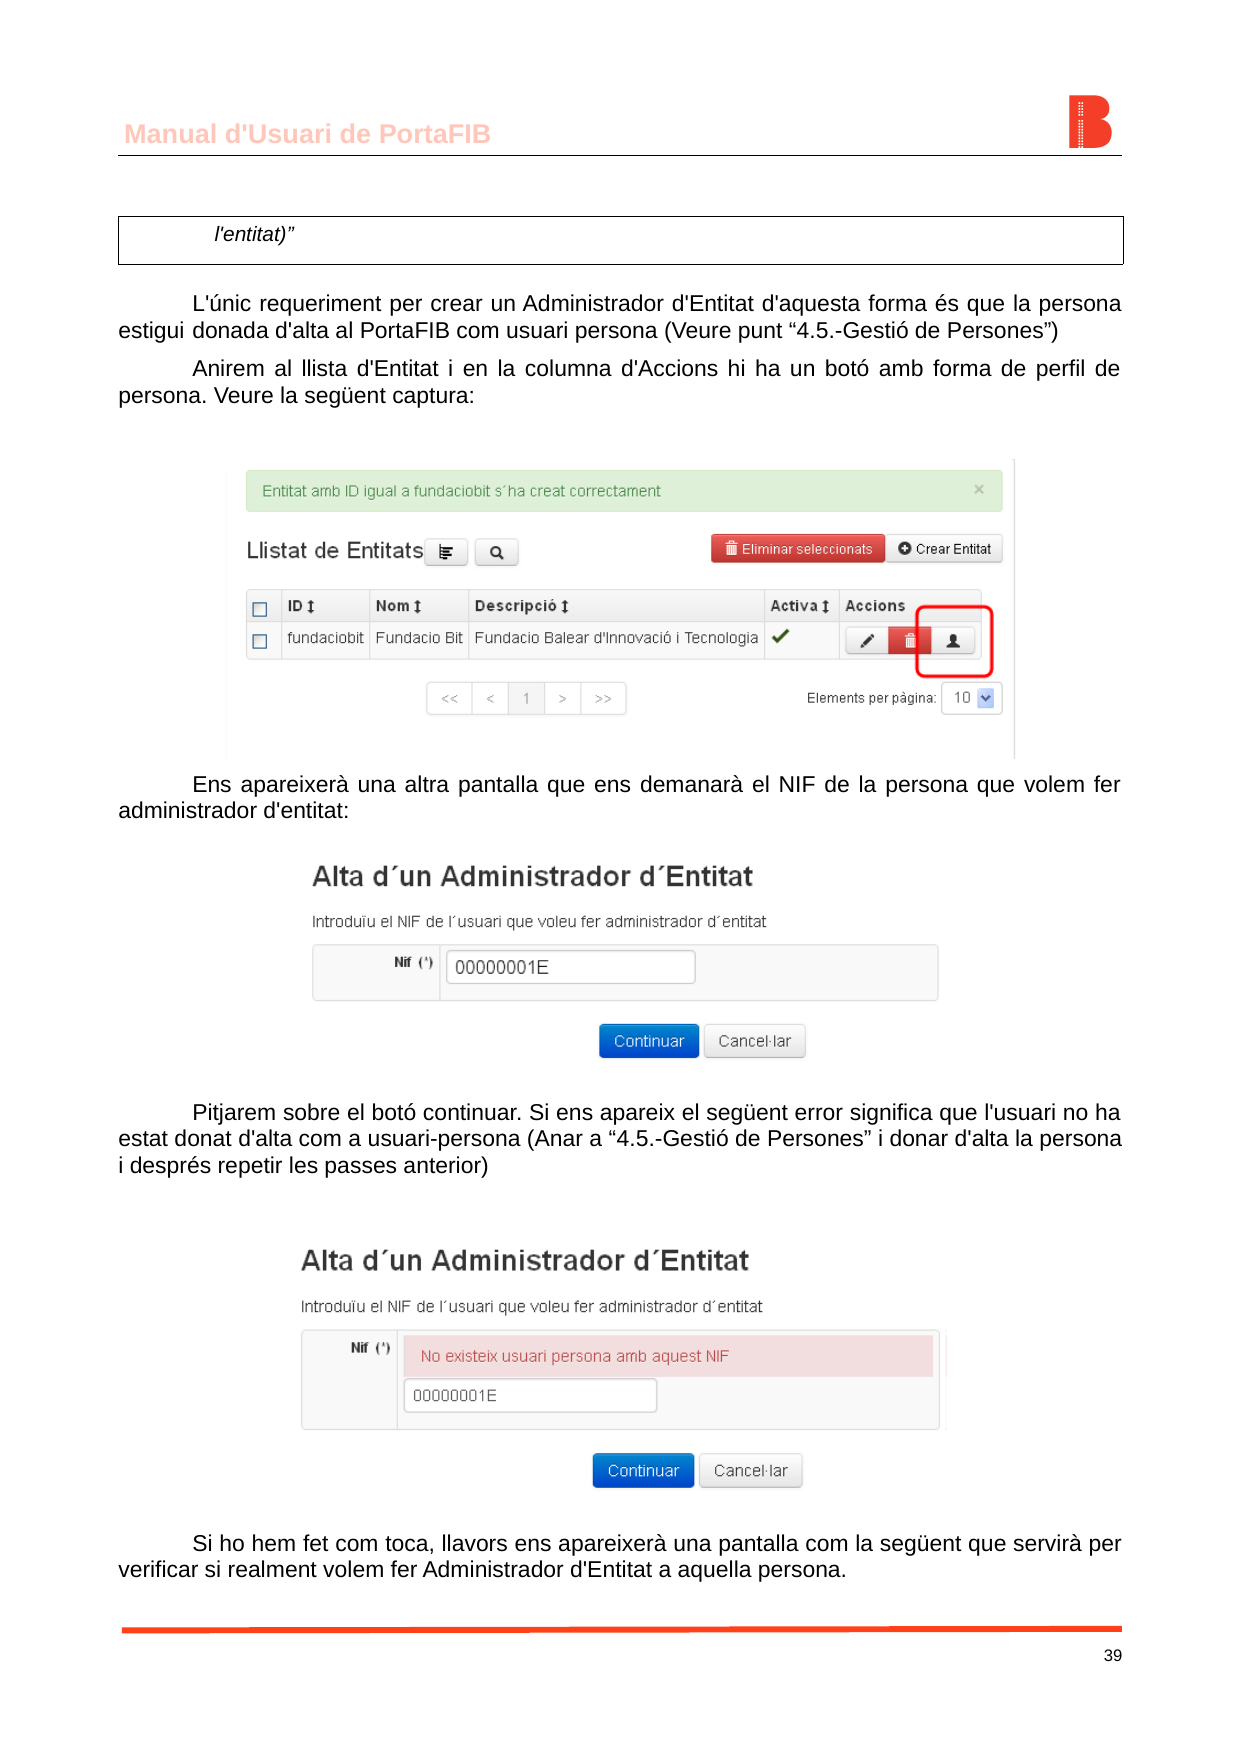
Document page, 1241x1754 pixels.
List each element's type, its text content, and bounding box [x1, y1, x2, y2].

table_header l'entitat)” [209, 217, 1123, 264]
picture [225, 459, 1016, 759]
table_header [119, 217, 209, 264]
picture [1063, 94, 1117, 150]
text Si ho hem fet com toca, llavors ens apareixerà una pantalla com la següent que servirà per verificar si realment volem fer Administrador d'Entitat a aquella persona. [118, 1530, 1122, 1583]
text L'únic requeriment per crear un Administrador d'Entitat d'aquesta forma és que la persona estigui donada d'alta al PortaFIB com usuari persona (Veure punt “4.5.-Gestió de Persones”) [118, 290, 1122, 343]
text Pitjarem sobre el botó continuar. Si ens apareix el següent error significa que l'usuari no ha estat donat d'alta com a usuari-persona (Anar a “4.5.-Gestió de Persones” i donar d'alta la persona i després repetir les passes anterior) [118, 1099, 1122, 1178]
picture [293, 835, 941, 1082]
text Ens apareixerà una altra pantalla que ens demanarà el NIF de la persona que volem fer administrador d'entitat: [118, 771, 1122, 823]
picture [293, 1229, 947, 1518]
text Anirem al llista d'Entitat i en la columna d'Accions hi ha un botó amb forma de perfil de persona. Veure la següent captura: [118, 355, 1122, 408]
